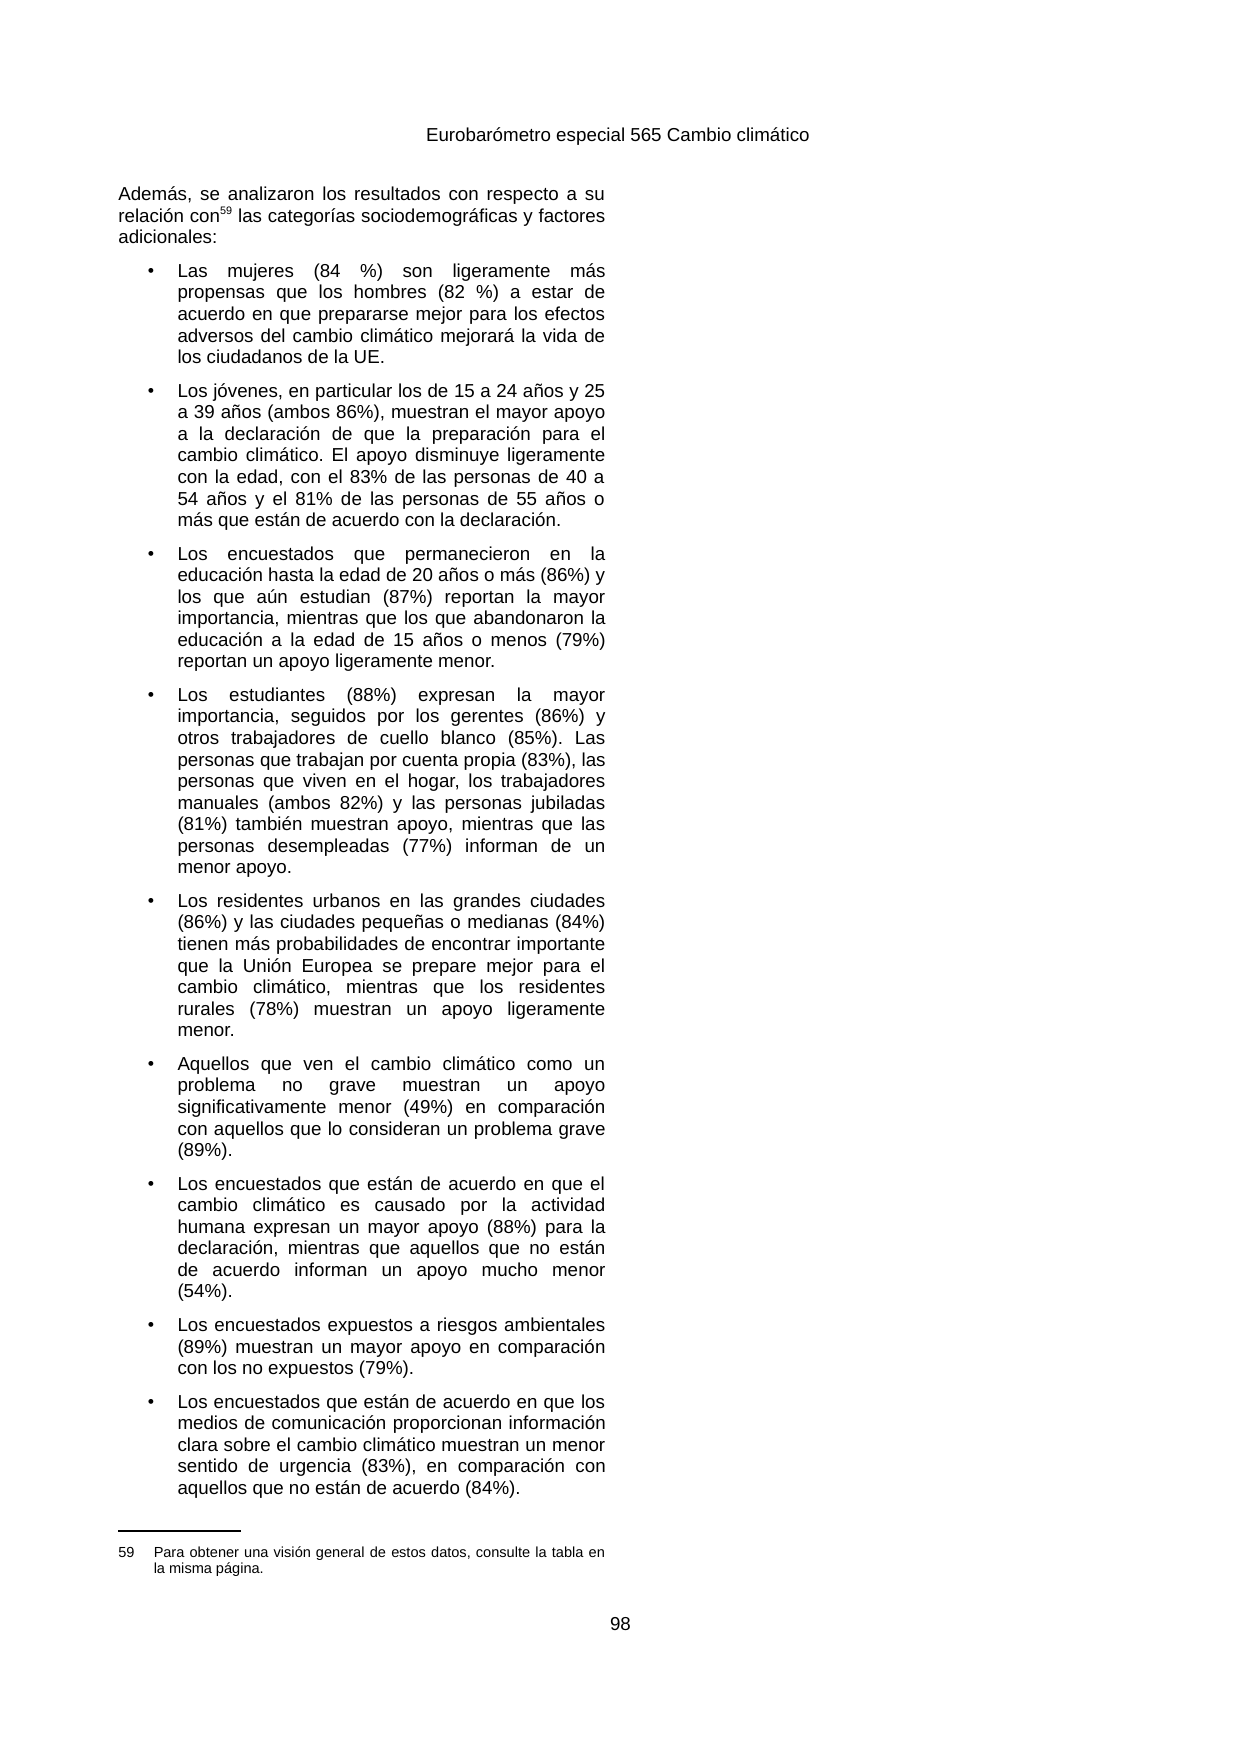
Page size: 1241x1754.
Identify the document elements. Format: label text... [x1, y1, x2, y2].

text Además, se analizaron los resultados con respecto a su relación con las categorías sociodemográficas y factores adicionales: [118, 183, 605, 248]
list Los encuestados que están de acuerdo en que el cambio climático es causado por la actividad humana expresan un mayor apoyo (88%) para la declaración, mientras que aquellos que no están de acuerdo informan un apoyo mucho menor (54%). [148, 1172, 605, 1302]
list Las mujeres (84 %) son ligeramente más propensas que los hombres (82 %) a estar de acuerdo en que prepararse mejor para los efectos adversos del cambio climático mejorará la vida de los ciudadanos de la UE. [148, 259, 605, 367]
list Los encuestados que permanecieron en la educación hasta la edad de 20 años o más (86%) y los que aún estudian (87%) reportan la mayor importancia, mientras que los que abandonaron la educación a la edad de 15 años o menos (79%) reportan un apoyo ligeramente menor. [148, 542, 605, 672]
list Los encuestados expuestos a riesgos ambientales (89%) muestran un mayor apoyo en comparación con los no expuestos (79%). [148, 1314, 605, 1378]
list Los encuestados que están de acuerdo en que los medios de comunicación proporcionan información clara sobre el cambio climático muestran un menor sentido de urgencia (83%), en comparación con aquellos que no están de acuerdo (84%). [148, 1390, 605, 1498]
list Los residentes urbanos en las grandes ciudades (86%) y las ciudades pequeñas o medianas (84%) tienen más probabilidades de encontrar importante que la Unión Europea se prepare mejor para el cambio climático, mientras que los residentes rurales (78%) muestran un apoyo ligeramente menor. [148, 890, 605, 1041]
list Los jóvenes, en particular los de 15 a 24 años y 25 a 39 años (ambos 86%), muestran el mayor apoyo a la declaración de que la preparación para el cambio climático. El apoyo disminuye ligeramente con la edad, con el 83% de las personas de 40 a 54 años y el 81% de las personas de 55 años o más que están de acuerdo con la declaración. [148, 379, 605, 530]
list Los estudiantes (88%) expresan la mayor importancia, seguidos por los gerentes (86%) y otros trabajadores de cuello blanco (85%). Las personas que trabajan por cuenta propia (83%), las personas que viven en el hogar, los trabajadores manuales (ambos 82%) y las personas jubiladas (81%) también muestran apoyo, mientras que las personas desempleadas (77%) informan de un menor apoyo. [148, 684, 605, 878]
text Para obtener una visión general de estos datos, consulte la tabla en la misma página. [118, 1543, 605, 1577]
list Aquellos que ven el cambio climático como un problema no grave muestran un apoyo significativamente menor (49%) en comparación con aquellos que lo consideran un problema grave (89%). [148, 1053, 605, 1161]
